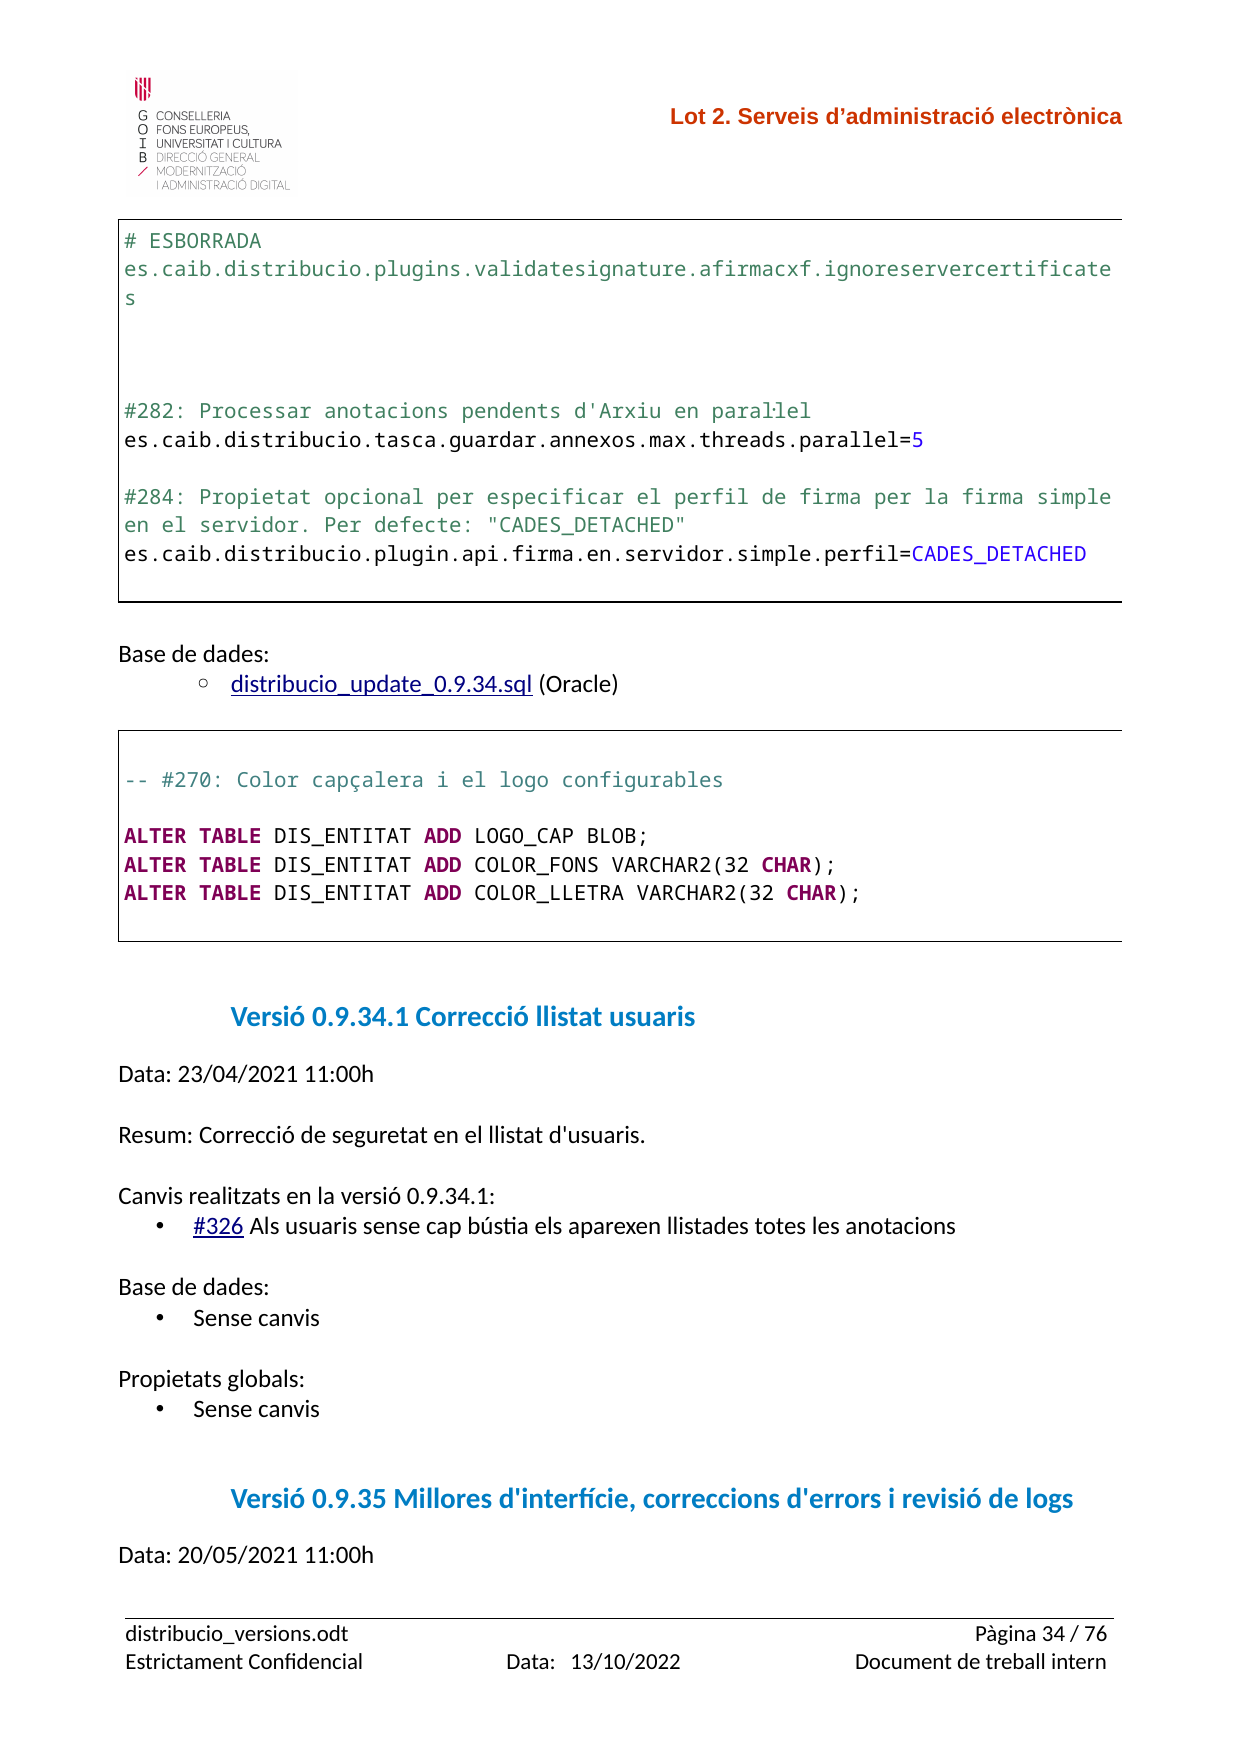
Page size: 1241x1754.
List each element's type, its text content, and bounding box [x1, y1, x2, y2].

text Resum: Correcció de seguretat en el llistat d'usuaris. [118, 1119, 1122, 1149]
subtitle Versió 0.9.34.1 Correcció llistat usuaris [153, 998, 1122, 1034]
table_header # ESBORRADA es.caib.distribucio.plugins.validatesignature.afirmacxf.ignoreservercertificates #282: Processar anotacions pendents d'Arxiu en paral·lel es.caib.distribucio.tasca.guardar.annexos.max.threads.parallel=5 #284: Propietat opcional per especificar el perfil de firma per la firma simple en el servidor. Per defecte: "CADES_DETACHED" es.caib.distribucio.plugin.api.firma.en.servidor.simple.perfil=CADES_DETACHED [119, 220, 1122, 601]
text Propietats globals: [118, 1363, 1122, 1393]
text Base de dades: [118, 1271, 1122, 1302]
list #326 Als usuaris sense cap bústia els aparexen llistades totes les anotacions [156, 1210, 1122, 1241]
subtitle Versió 0.9.35 Millores d'interfície, correccions d'errors i revisió de logs [153, 1480, 1122, 1516]
table_header -- #270: Color capçalera i el logo configurables ALTER TABLE DIS_ENTITAT ADD LOGO_CAP BLOB; ALTER TABLE DIS_ENTITAT ADD COLOR_FONS VARCHAR2(32 CHAR); ALTER TABLE DIS_ENTITAT ADD COLOR_LLETRA VARCHAR2(32 CHAR); [119, 731, 1122, 941]
text Data: 23/04/2021 11:00h [118, 1058, 1122, 1088]
text Data: 20/05/2021 11:00h [118, 1539, 1122, 1570]
text Base de dades: [118, 638, 1122, 668]
text Canvis realitzats en la versió 0.9.34.1: [118, 1180, 1122, 1210]
list distribucio_update_0.9.34.sql (Oracle) [193, 668, 1122, 699]
list Sense canvis [156, 1393, 1122, 1424]
picture [126, 70, 299, 197]
list Sense canvis [156, 1302, 1122, 1332]
